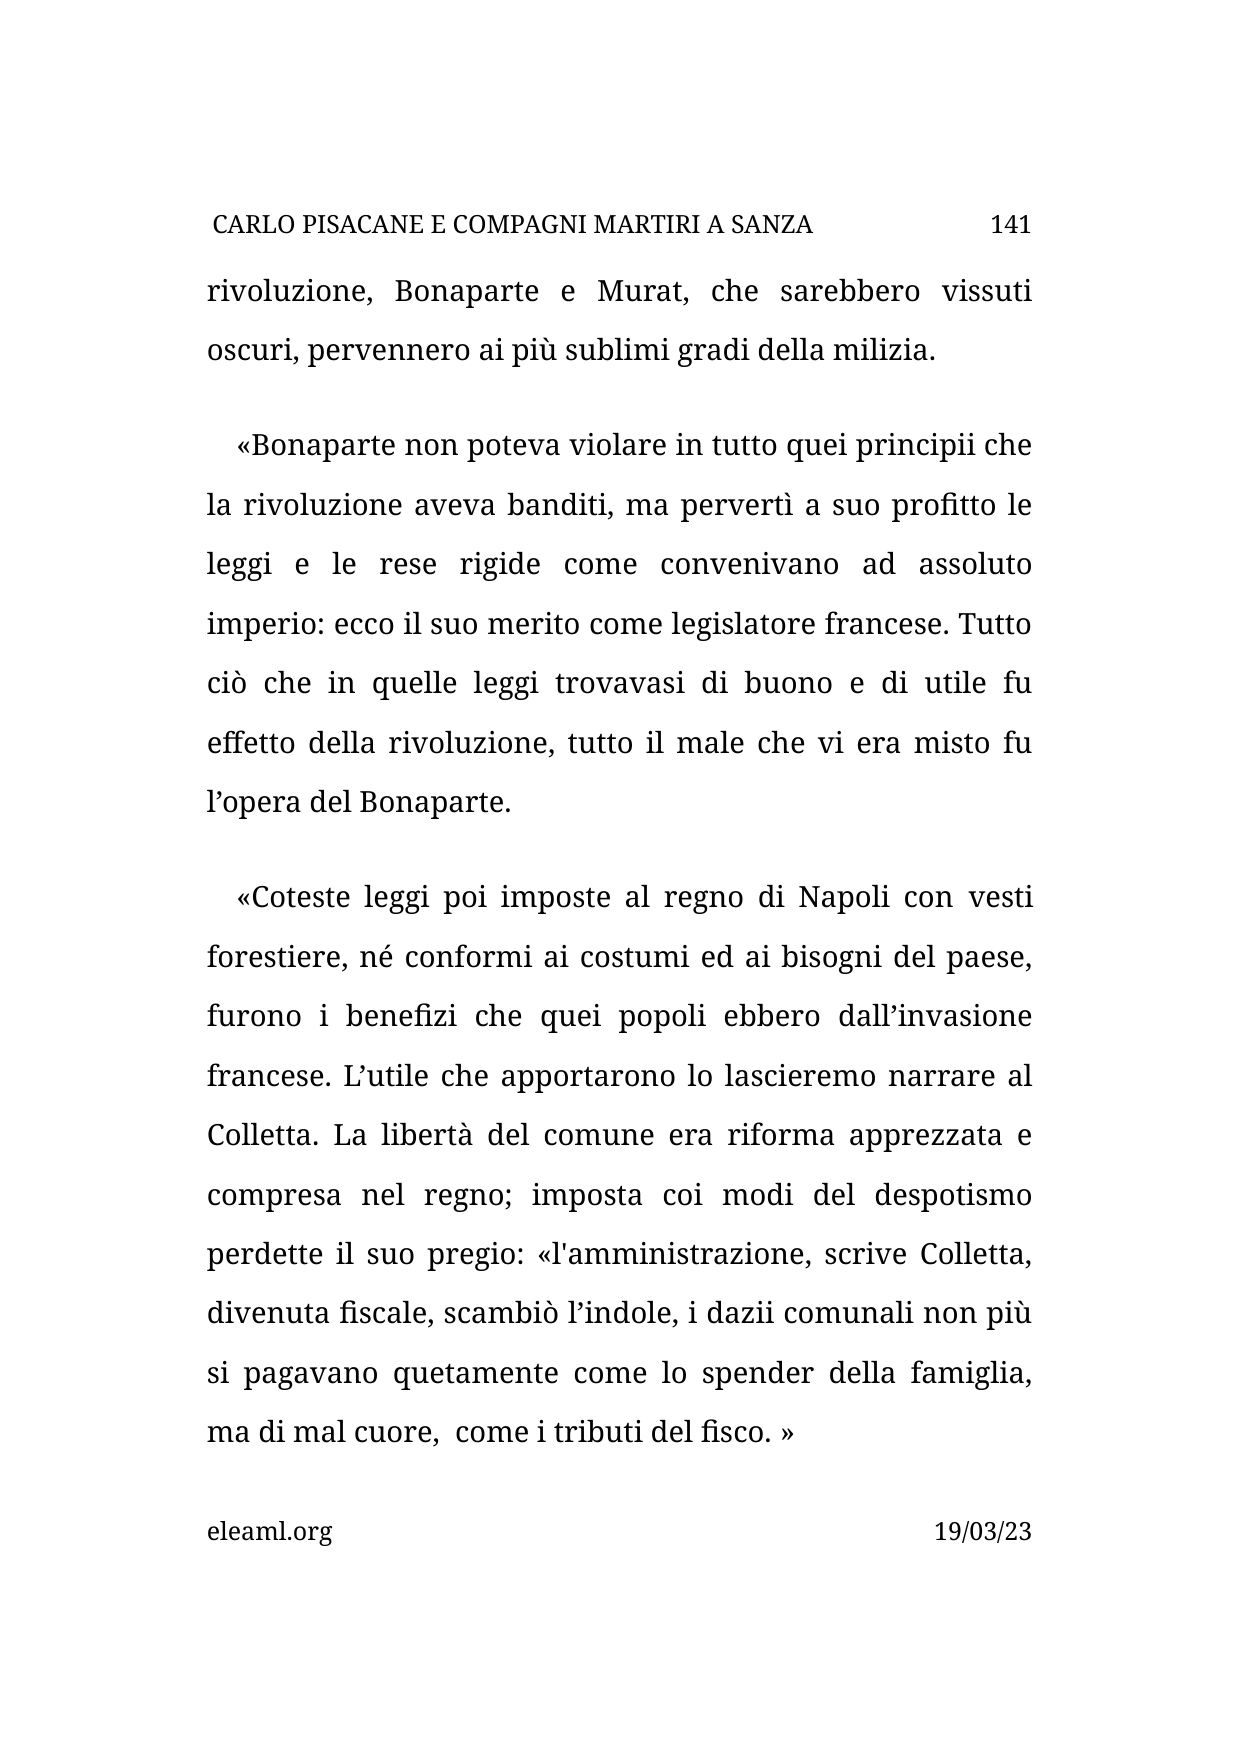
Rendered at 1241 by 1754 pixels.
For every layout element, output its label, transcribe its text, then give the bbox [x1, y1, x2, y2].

text «Bonaparte non poteva violare in tutto quei principii che la rivoluzione aveva banditi, ma pervertì a suo profitto le leggi e le rese rigide come convenivano ad assoluto imperio: ecco il suo merito come legislatore francese. Tutto ciò che in quelle leggi trovavasi di buono e di utile fu effetto della rivoluzione, tutto il male che vi era misto fu l’opera del Bonaparte. [207, 424, 1033, 821]
text «Coteste leggi poi imposte al regno di Napoli con vesti forestiere, né conformi ai costumi ed ai bisogni del paese, furono i benefizi che quei popoli ebbero dall’invasione francese. L’utile che apportarono lo lascieremo narrare al Colletta. La libertà del comune era riforma apprezzata e compresa nel regno; imposta coi modi del despotismo perdette il suo pregio: «l'amministrazione, scrive Colletta, divenuta fiscale, scambiò l’indole, i dazii comunali non più si pagavano quetamente come lo spender della famiglia, ma di mal cuore, come i tributi del fisco. » [207, 876, 1033, 1451]
text rivoluzione, Bonaparte e Murat, che sarebbero vissuti oscuri, pervennero ai più sublimi gradi della milizia. [207, 270, 1033, 369]
